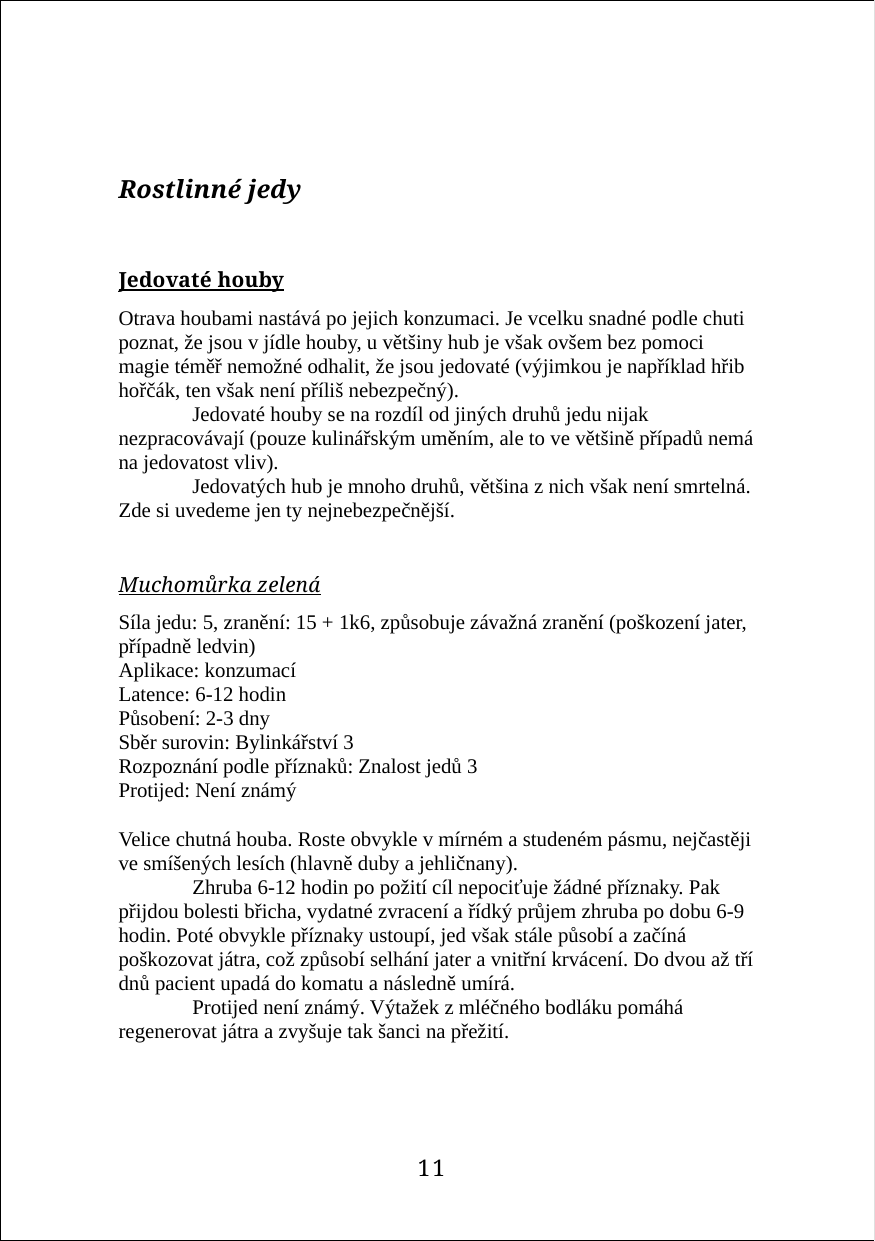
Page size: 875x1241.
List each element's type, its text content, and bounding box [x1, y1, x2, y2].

subtitle Muchomůrka zelená [118, 570, 756, 598]
text Jedovatých hub je mnoho druhů, většina z nich však není smrtelná. Zde si uvedeme jen ty nejnebezpečnější. [118, 474, 756, 522]
text Rozpoznání podle příznaků: Znalost jedů 3 [118, 754, 756, 778]
text Otrava houbami nastává po jejich konzumaci. Je vcelku snadné podle chuti poznat, že jsou v jídle houby, u většiny hub je však ovšem bez pomoci magie téměř nemožné odhalit, že jsou jedovaté (výjimkou je například hřib hořčák, ten však není příliš nebezpečný). [118, 306, 756, 402]
subtitle Jedovaté houby [118, 265, 756, 294]
text Aplikace: konzumací [118, 658, 756, 682]
text Protijed: Není známý [118, 778, 756, 802]
text Latence: 6-12 hodin [118, 682, 756, 706]
text Síla jedu: 5, zranění: 15 + 1k6, způsobuje závažná zranění (poškození jater, případně ledvin) [118, 610, 756, 658]
text Velice chutná houba. Roste obvykle v mírném a studeném pásmu, nejčastěji ve smíšených lesích (hlavně duby a jehličnany). [118, 827, 756, 875]
text Sběr surovin: Bylinkářství 3 [118, 730, 756, 754]
text Působení: 2-3 dny [118, 706, 756, 730]
text Jedovaté houby se na rozdíl od jiných druhů jedu nijak nezpracovávají (pouze kulinářským uměním, ale to ve většině případů nemá na jedovatost vliv). [118, 402, 756, 474]
text Protijed není známý. Výtažek z mléčného bodláku pomáhá regenerovat játra a zvyšuje tak šanci na přežití. [118, 995, 756, 1043]
text Zhruba 6-12 hodin po požití cíl nepociťuje žádné příznaky. Pak přijdou bolesti břicha, vydatné zvracení a řídký průjem zhruba po dobu 6-9 hodin. Poté obvykle příznaky ustoupí, jed však stále působí a začíná poškozovat játra, což způsobí selhání jater a vnitřní krvácení. Do dvou až tří dnů pacient upadá do komatu a následně umírá. [118, 875, 756, 995]
subtitle Rostlinné jedy [118, 172, 756, 206]
